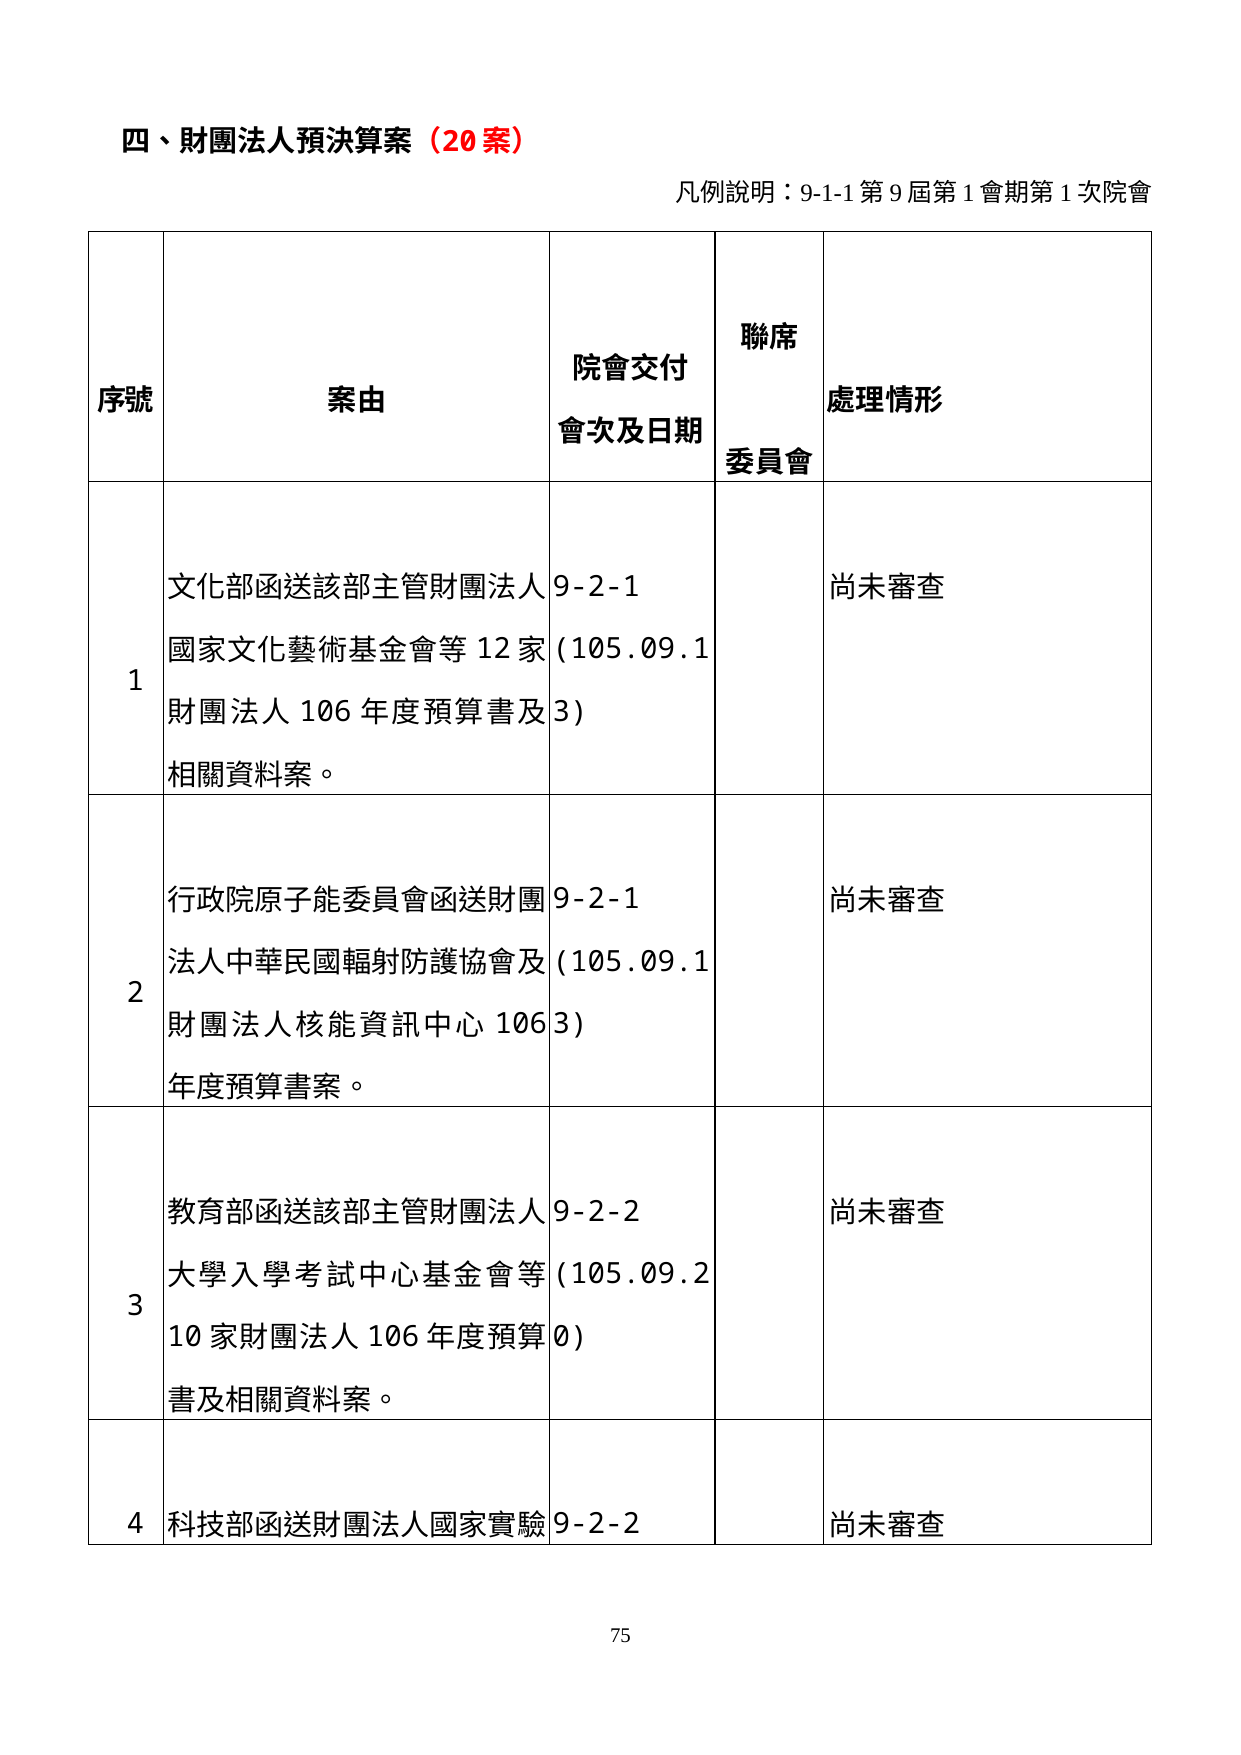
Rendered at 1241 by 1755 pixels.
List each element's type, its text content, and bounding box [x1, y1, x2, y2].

table_header 聯席 委員會 [716, 232, 823, 481]
table_header 序號 [89, 232, 163, 481]
table_cell 尚未審查 [824, 1420, 1151, 1543]
table_cell [89, 1420, 163, 1543]
table_header 院會交付 會次及日期 [550, 232, 714, 481]
table_cell 9-2-1 (105.09.13) [550, 795, 714, 1106]
table_header 案由 [164, 232, 549, 481]
text 凡例說明：9-1-1第9屆第1會期第1次院會 [89, 173, 1152, 209]
table_cell 9-2-2 [550, 1420, 714, 1543]
table_cell 科技部函送財團法人國家實驗 [164, 1420, 549, 1543]
table_cell 9-2-2 (105.09.20) [550, 1107, 714, 1418]
table_cell 行政院原子能委員會函送財團法人中華民國輻射防護協會及財團法人核能資訊中心106年度預算書案。 [164, 795, 549, 1106]
table_cell [89, 795, 163, 1106]
table_cell [89, 482, 163, 793]
table_cell [89, 1107, 163, 1418]
table_header 處理情形 [824, 232, 1151, 481]
table_cell 文化部函送該部主管財團法人國家文化藝術基金會等12家財團法人106年度預算書及相關資料案。 [164, 482, 549, 793]
table_cell 尚未審查 [824, 795, 1151, 1106]
table_cell [716, 1107, 823, 1418]
table_cell 教育部函送該部主管財團法人大學入學考試中心基金會等10家財團法人106年度預算書及相關資料案。 [164, 1107, 549, 1418]
table_cell [716, 1420, 823, 1543]
table_cell 尚未審查 [824, 1107, 1151, 1418]
table_cell 9-2-1 (105.09.13) [550, 482, 714, 793]
table_cell [716, 795, 823, 1106]
text 四、財團法人預決算案（20案） [89, 118, 1152, 160]
table_cell [716, 482, 823, 793]
table_cell 尚未審查 [824, 482, 1151, 793]
